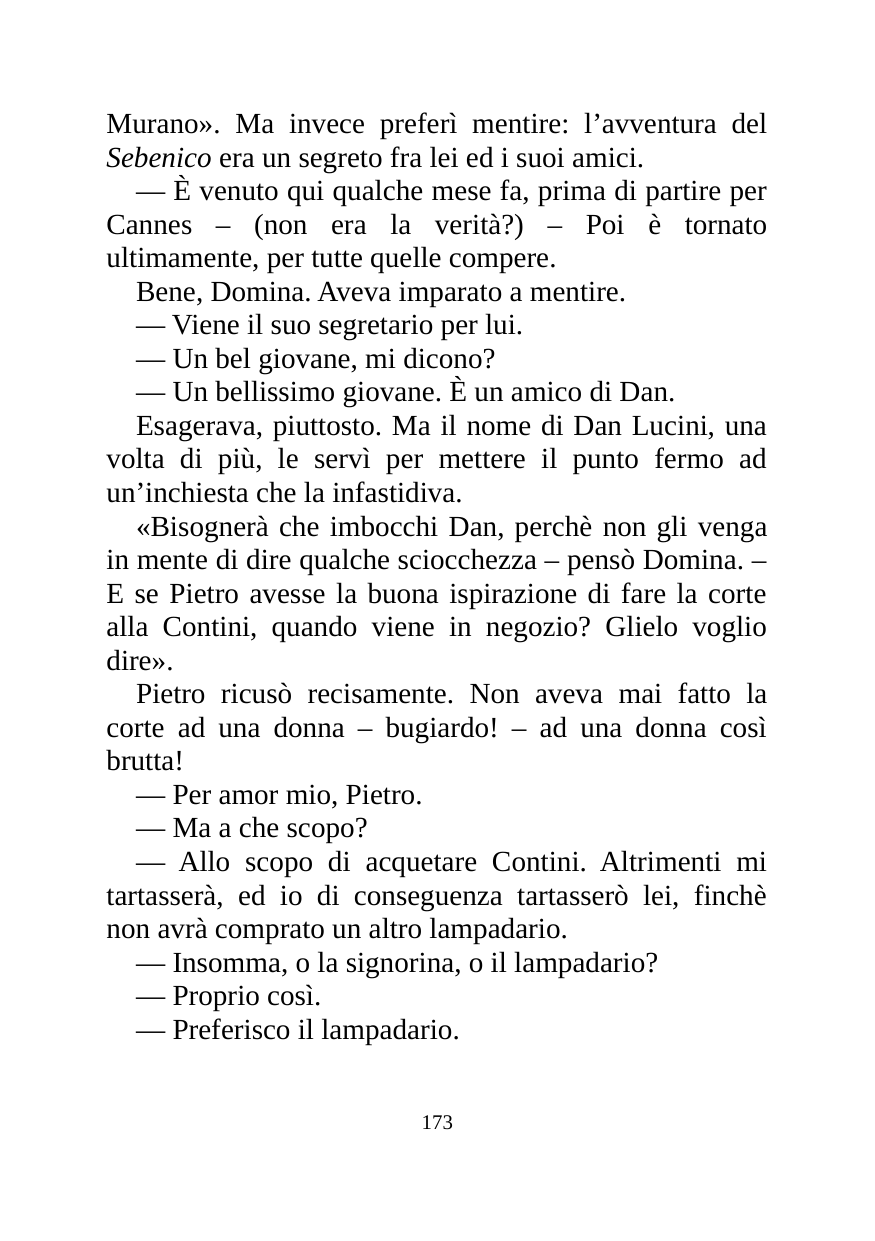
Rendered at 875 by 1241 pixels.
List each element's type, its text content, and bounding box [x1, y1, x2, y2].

text Esagerava, piuttosto. Ma il nome di Dan Lucini, una volta di più, le servì per mettere il punto fermo ad un’inchiesta che la infastidiva. [106, 408, 768, 509]
text — Ma a che scopo? [106, 811, 768, 844]
text — Un bel giovane, mi dicono? [106, 341, 768, 374]
text — Allo scopo di acquetare Contini. Altrimenti mi tartasserà, ed io di conseguenza tartasserò lei, finchè non avrà comprato un altro lampadario. [106, 844, 768, 945]
text — Proprio così. [106, 978, 768, 1012]
text Bene, Domina. Aveva imparato a mentire. [106, 274, 768, 307]
text — Viene il suo segretario per lui. [106, 307, 768, 341]
text «Bisognerà che imbocchi Dan, perchè non gli venga in mente di dire qualche sciocchezza – pensò Domina. – E se Pietro avesse la buona ispirazione di fare la corte alla Contini, quando viene in negozio? Glielo voglio dire». [106, 509, 768, 676]
text — Insomma, o la signorina, o il lampadario? [106, 945, 768, 978]
text — Per amor mio, Pietro. [106, 777, 768, 811]
text Murano». Ma invece preferì mentire: l’avventura del Sebenico era un segreto fra lei ed i suoi amici. [106, 106, 768, 173]
text Pietro ricusò recisamente. Non aveva mai fatto la corte ad una donna – bugiardo! – ad una donna così brutta! [106, 676, 768, 777]
text — Un bellissimo giovane. È un amico di Dan. [106, 374, 768, 408]
text — Preferisco il lampadario. [106, 1012, 768, 1045]
text — È venuto qui qualche mese fa, prima di partire per Cannes – (non era la verità?) – Poi è tornato ultimamente, per tutte quelle compere. [106, 173, 768, 274]
